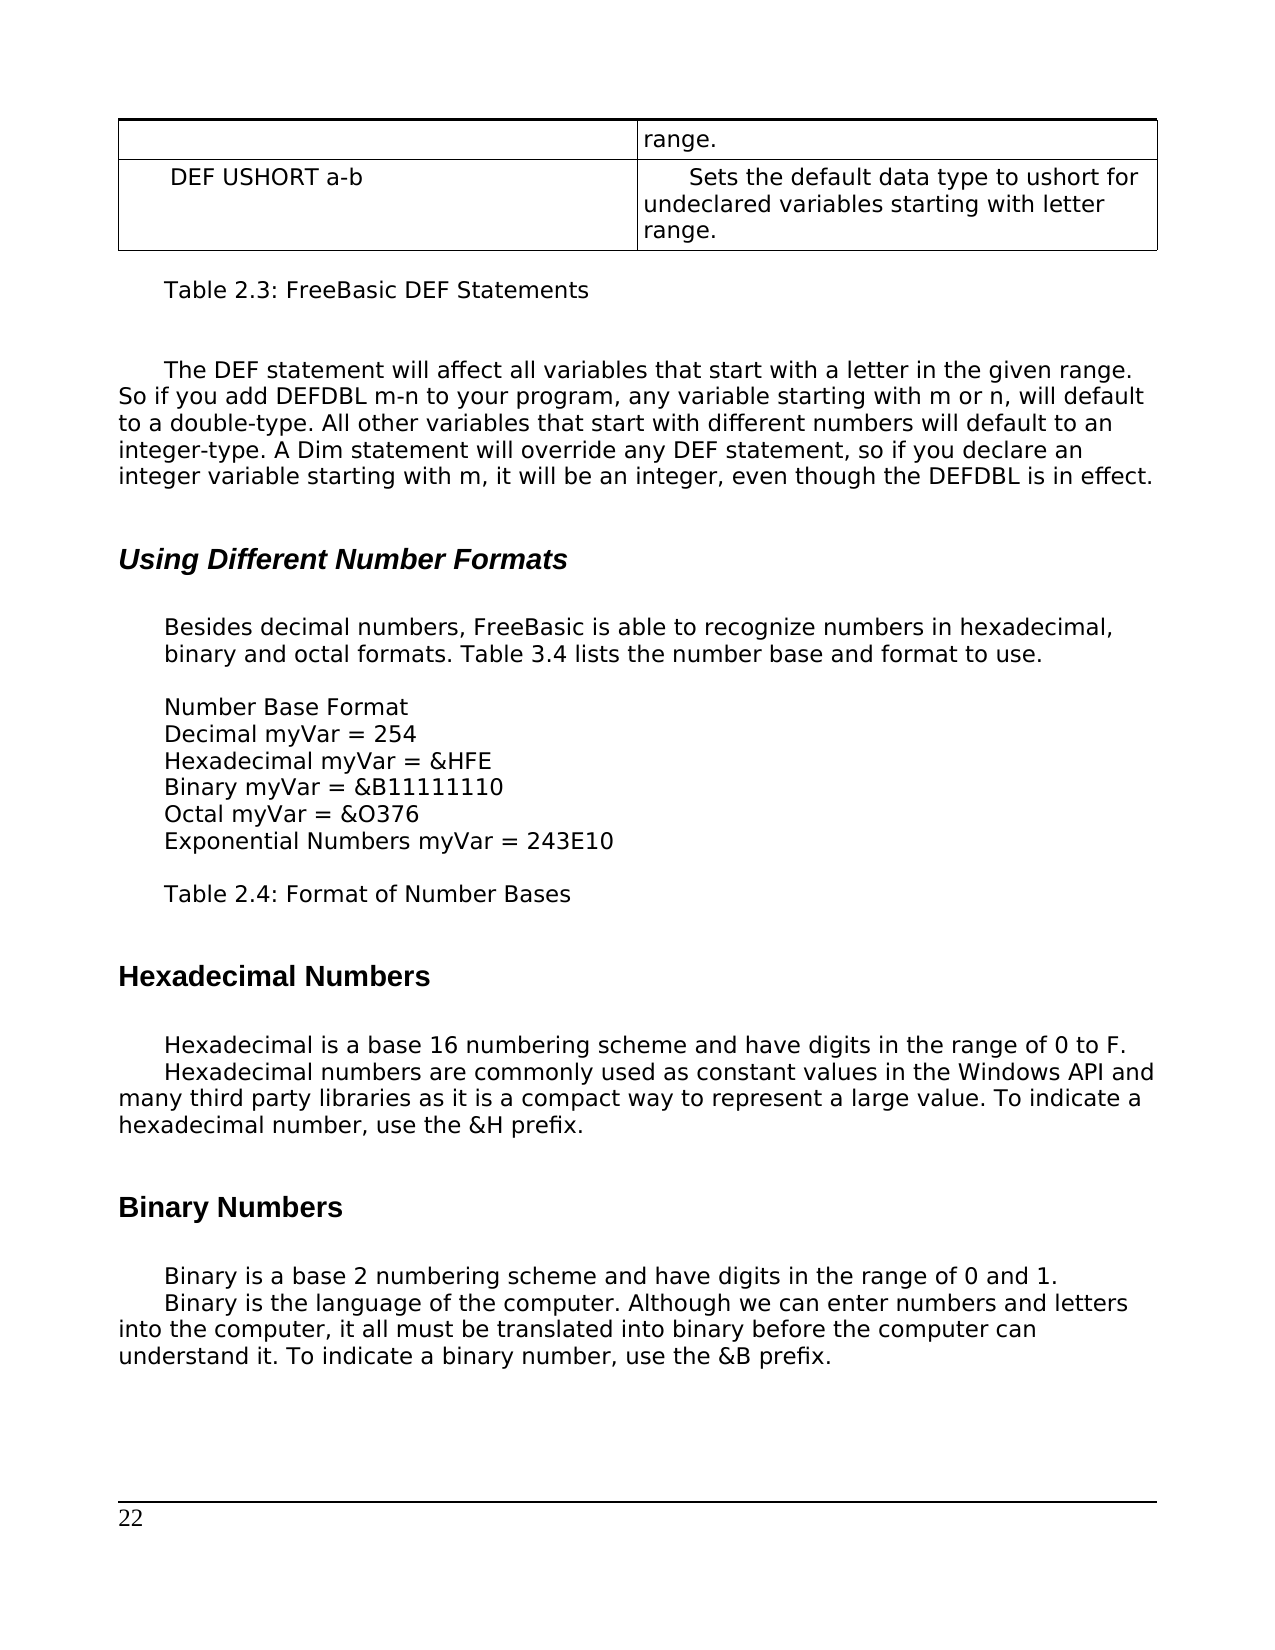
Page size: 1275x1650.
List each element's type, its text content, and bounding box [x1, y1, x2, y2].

subtitle Hexadecimal Numbers [118, 959, 1157, 993]
text Hexadecimal numbers are commonly used as constant values in the Windows API and many third party libraries as it is a compact way to represent a large value. To indicate a hexadecimal number, use the &H prefix. [118, 1059, 1157, 1139]
text binary and octal formats. Table 3.4 lists the number base and format to use. [118, 641, 1157, 668]
text Table 2.3: FreeBasic DEF Statements [118, 277, 1157, 303]
text Hexadecimal is a base 16 numbering scheme and have digits in the range of 0 to F. [118, 1032, 1157, 1059]
text Octal myVar = &O376 [118, 801, 1157, 828]
text Table 2.4: Format of Number Bases [118, 881, 1157, 908]
text Binary is a base 2 numbering scheme and have digits in the range of 0 and 1. [118, 1263, 1157, 1290]
text Hexadecimal myVar = &HFE [118, 748, 1157, 774]
text Binary myVar = &B11111110 [118, 774, 1157, 801]
table_cell Sets the default data type to ushort for undeclared variables starting with letter range. [638, 160, 1157, 250]
text Binary is the language of the computer. Although we can enter numbers and letters into the computer, it all must be translated into binary before the computer can understand it. To indicate a binary number, use the &B prefix. [118, 1290, 1157, 1370]
table_cell [119, 121, 637, 158]
text Number Base Format [118, 694, 1157, 721]
subtitle Using Different Number Formats [118, 542, 1157, 575]
table_cell DEF USHORT a-b [119, 160, 637, 250]
table_cell range. [638, 121, 1157, 158]
text Decimal myVar = 254 [118, 721, 1157, 748]
text The DEF statement will affect all variables that start with a letter in the given range. So if you add DEFDBL m-n to your program, any variable starting with m or n, will default to a double-type. All other variables that start with different numbers will default to an integer-type. A Dim statement will override any DEF statement, so if you declare an integer variable starting with m, it will be an integer, even though the DEFDBL is in effect. [118, 357, 1157, 490]
text Besides decimal numbers, FreeBasic is able to recognize numbers in hexadecimal, [118, 614, 1157, 641]
text Exponential Numbers myVar = 243E10 [118, 828, 1157, 854]
subtitle Binary Numbers [118, 1191, 1157, 1224]
